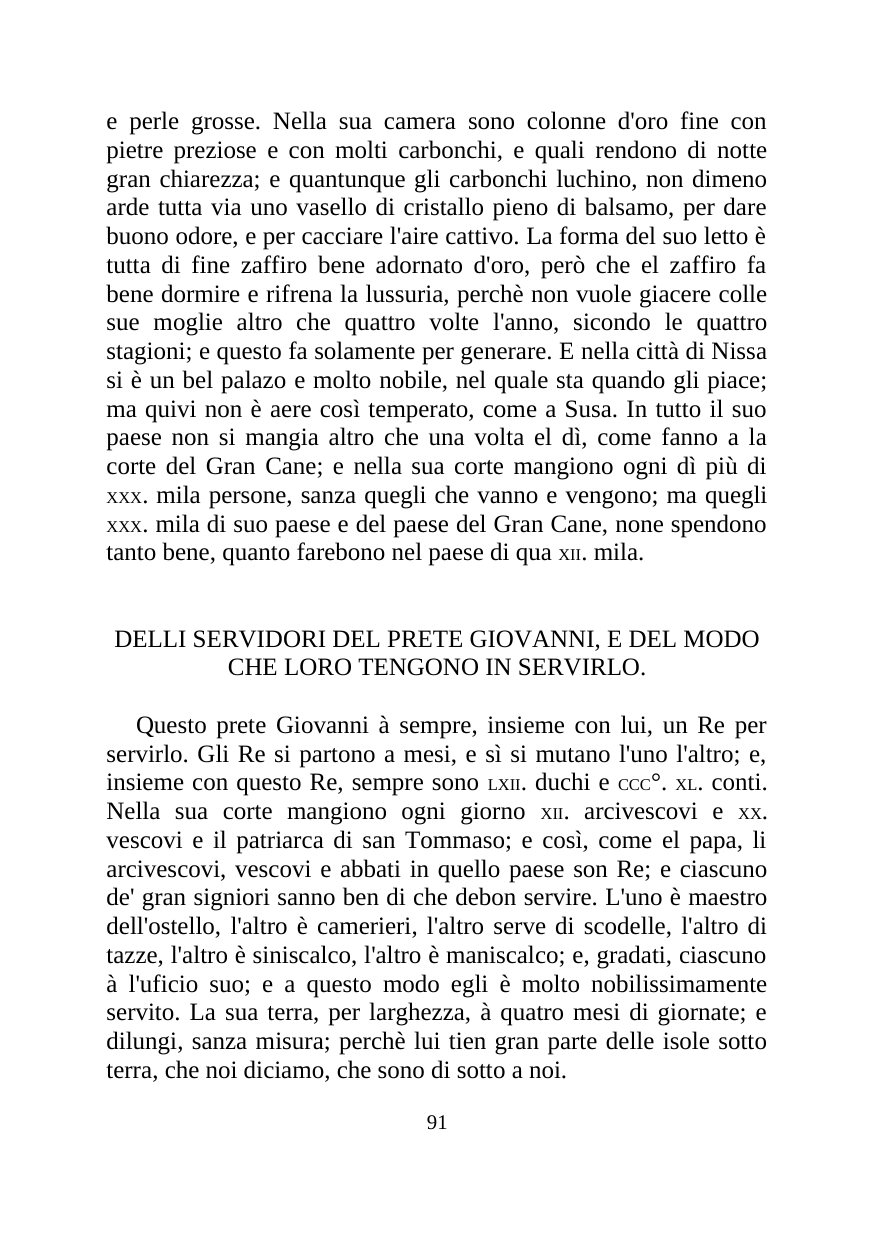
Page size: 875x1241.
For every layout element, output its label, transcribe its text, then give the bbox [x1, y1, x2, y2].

text e perle grosse. Nella sua camera sono colonne d'oro fine con pietre preziose e con molti carbonchi, e quali rendono di notte gran chiarezza; e quantunque gli carbonchi luchino, non dimeno arde tutta via uno vasello di cristallo pieno di balsamo, per dare buono odore, e per cacciare l'aire cattivo. La forma del suo letto è tutta di fine zaffiro bene adornato d'oro, però che el zaffiro fa bene dormire e rifrena la lussuria, perchè non vuole giacere colle sue moglie altro che quattro volte l'anno, sicondo le quattro stagioni; e questo fa solamente per generare. E nella città di Nissa si è un bel palazo e molto nobile, nel quale sta quando gli piace; ma quivi non è aere così temperato, come a Susa. In tutto il suo paese non si mangia altro che una volta el dì, come fanno a la corte del Gran Cane; e nella sua corte mangiono ogni dì più di xxx. mila persone, sanza quegli che vanno e vengono; ma quegli xxx. mila di suo paese e del paese del Gran Cane, none spendono tanto bene, quanto farebono nel paese di qua xii. mila. [106, 106, 768, 566]
text DELLI SERVIDORI DEL PRETE GIOVANNI, E DEL MODO CHE LORO TENGONO IN SERVIRLO. [106, 624, 768, 681]
text Questo prete Giovanni à sempre, insieme con lui, un Re per servirlo. Gli Re si partono a mesi, e sì si mutano l'uno l'altro; e, insieme con questo Re, sempre sono lxii. duchi e ccc°. xl. conti. Nella sua corte mangiono ogni giorno xii. arcivescovi e xx. vescovi e il patriarca di san Tommaso; e così, come el papa, li arcivescovi, vescovi e abbati in quello paese son Re; e ciascuno de' gran signiori sanno ben di che debon servire. L'uno è maestro dell'ostello, l'altro è camerieri, l'altro serve di scodelle, l'altro di tazze, l'altro è siniscalco, l'altro è maniscalco; e, gradati, ciascuno à l'uficio suo; e a questo modo egli è molto nobilissimamente servito. La sua terra, per larghezza, à quatro mesi di giornate; e dilungi, sanza misura; perchè lui tien gran parte delle isole sotto terra, che noi diciamo, che sono di sotto a noi. [106, 710, 768, 1084]
